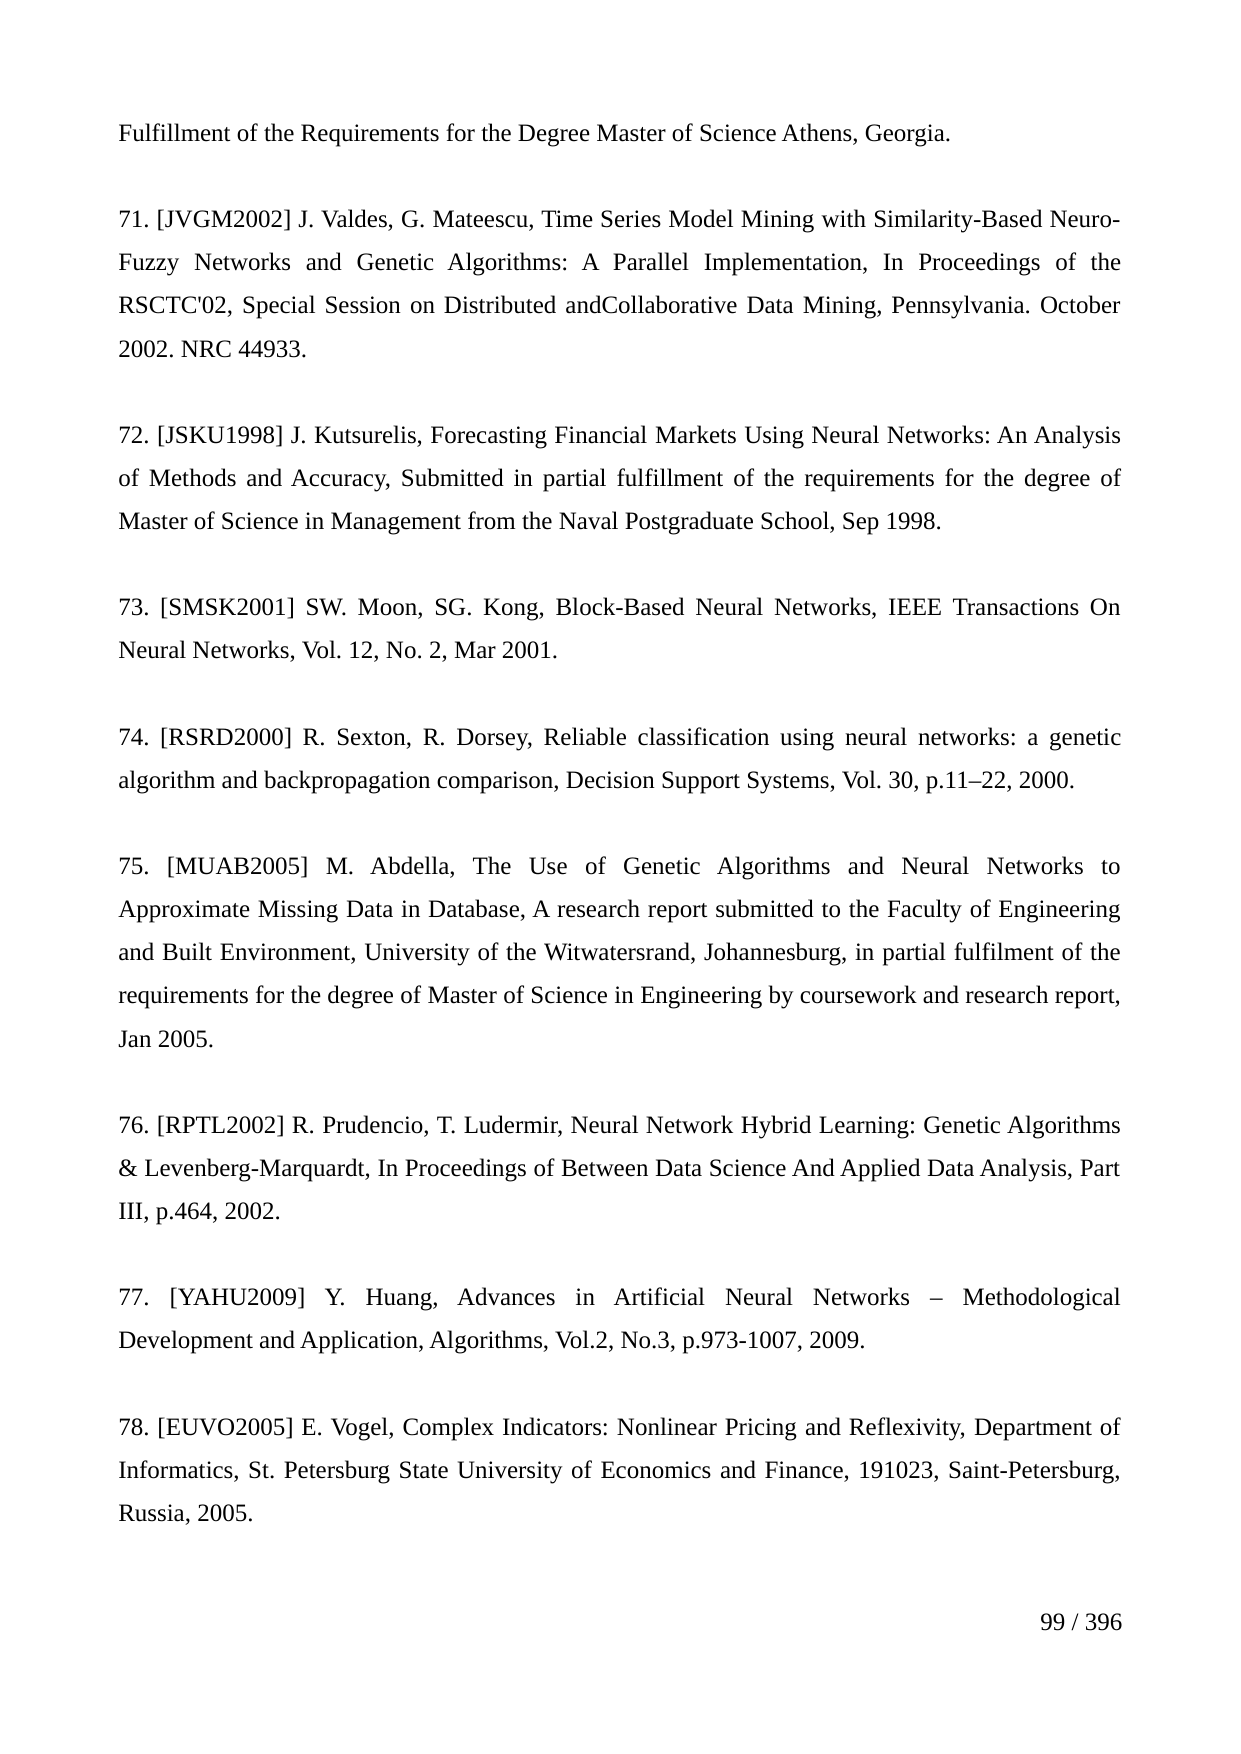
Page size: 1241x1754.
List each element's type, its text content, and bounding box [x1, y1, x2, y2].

text 74. [RSRD2000] R. Sexton, R. Dorsey, Reliable classification using neural networks: a genetic algorithm and backpropagation comparison, Decision Support Systems, Vol. 30, p.11–22, 2000. [118, 722, 1122, 794]
text 72. [JSKU1998] J. Kutsurelis, Forecasting Financial Markets Using Neural Networks: An Analysis of Methods and Accuracy, Submitted in partial fulfillment of the requirements for the degree of Master of Science in Management from the Naval Postgraduate School, Sep 1998. [118, 420, 1122, 535]
text 78. [EUVO2005] E. Vogel, Complex Indicators: Nonlinear Pricing and Reflexivity, Department of Informatics, St. Petersburg State University of Economics and Finance, 191023, Saint-Petersburg, Russia, 2005. [118, 1412, 1122, 1527]
text 73. [SMSK2001] SW. Moon, SG. Kong, Block-Based Neural Networks, IEEE Transactions On Neural Networks, Vol. 12, No. 2, Mar 2001. [118, 592, 1122, 664]
text 76. [RPTL2002] R. Prudencio, T. Ludermir, Neural Network Hybrid Learning: Genetic Algorithms & Levenberg-Marquardt, In Proceedings of Between Data Science And Applied Data Analysis, Part III, p.464, 2002. [118, 1110, 1122, 1225]
text 77. [YAHU2009] Y. Huang, Advances in Artificial Neural Networks – Methodological Development and Application, Algorithms, Vol.2, No.3, p.973-1007, 2009. [118, 1282, 1122, 1354]
text Fulfillment of the Requirements for the Degree Master of Science Athens, Georgia. [118, 118, 1122, 147]
text 75. [MUAB2005] M. Abdella, The Use of Genetic Algorithms and Neural Networks to Approximate Missing Data in Database, A research report submitted to the Faculty of Engineering and Built Environment, University of the Witwatersrand, Johannesburg, in partial fulfilment of the requirements for the degree of Master of Science in Engineering by coursework and research report, Jan 2005. [118, 851, 1122, 1052]
text 71. [JVGM2002] J. Valdes, G. Mateescu, Time Series Model Mining with Similarity-Based Neuro-Fuzzy Networks and Genetic Algorithms: A Parallel Implementation, In Proceedings of the RSCTC'02, Special Session on Distributed andCollaborative Data Mining, Pennsylvania. October 2002. NRC 44933. [118, 204, 1122, 362]
